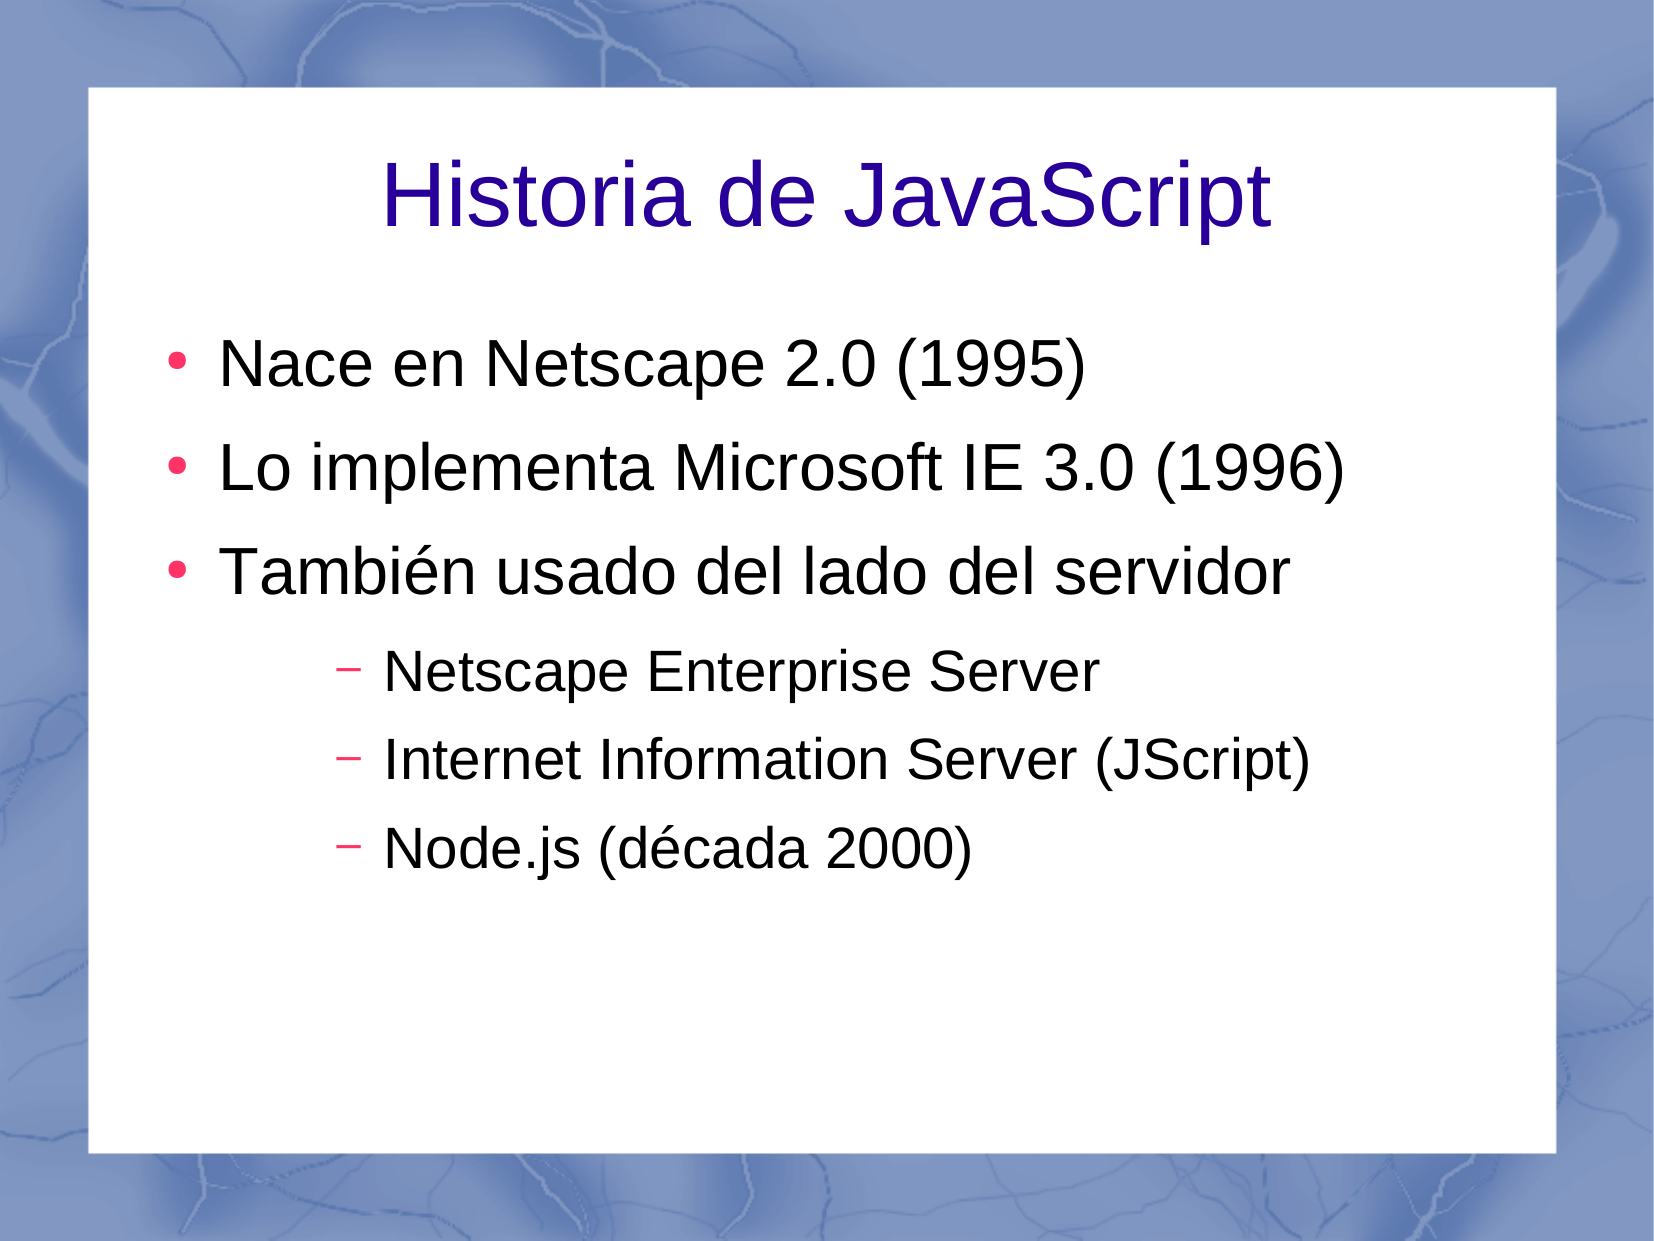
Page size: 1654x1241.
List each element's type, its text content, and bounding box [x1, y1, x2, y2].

picture [0, 0, 1654, 1241]
title Historia de JavaScript [118, 90, 1536, 298]
list Nace en Netscape 2.0 (1995) Lo implementa Microsoft IE 3.0 (1996) También usado del lado del servidor Netscape Enterprise Server Internet Information Server (JScript) Node.js (década 2000) [147, 325, 1506, 1232]
